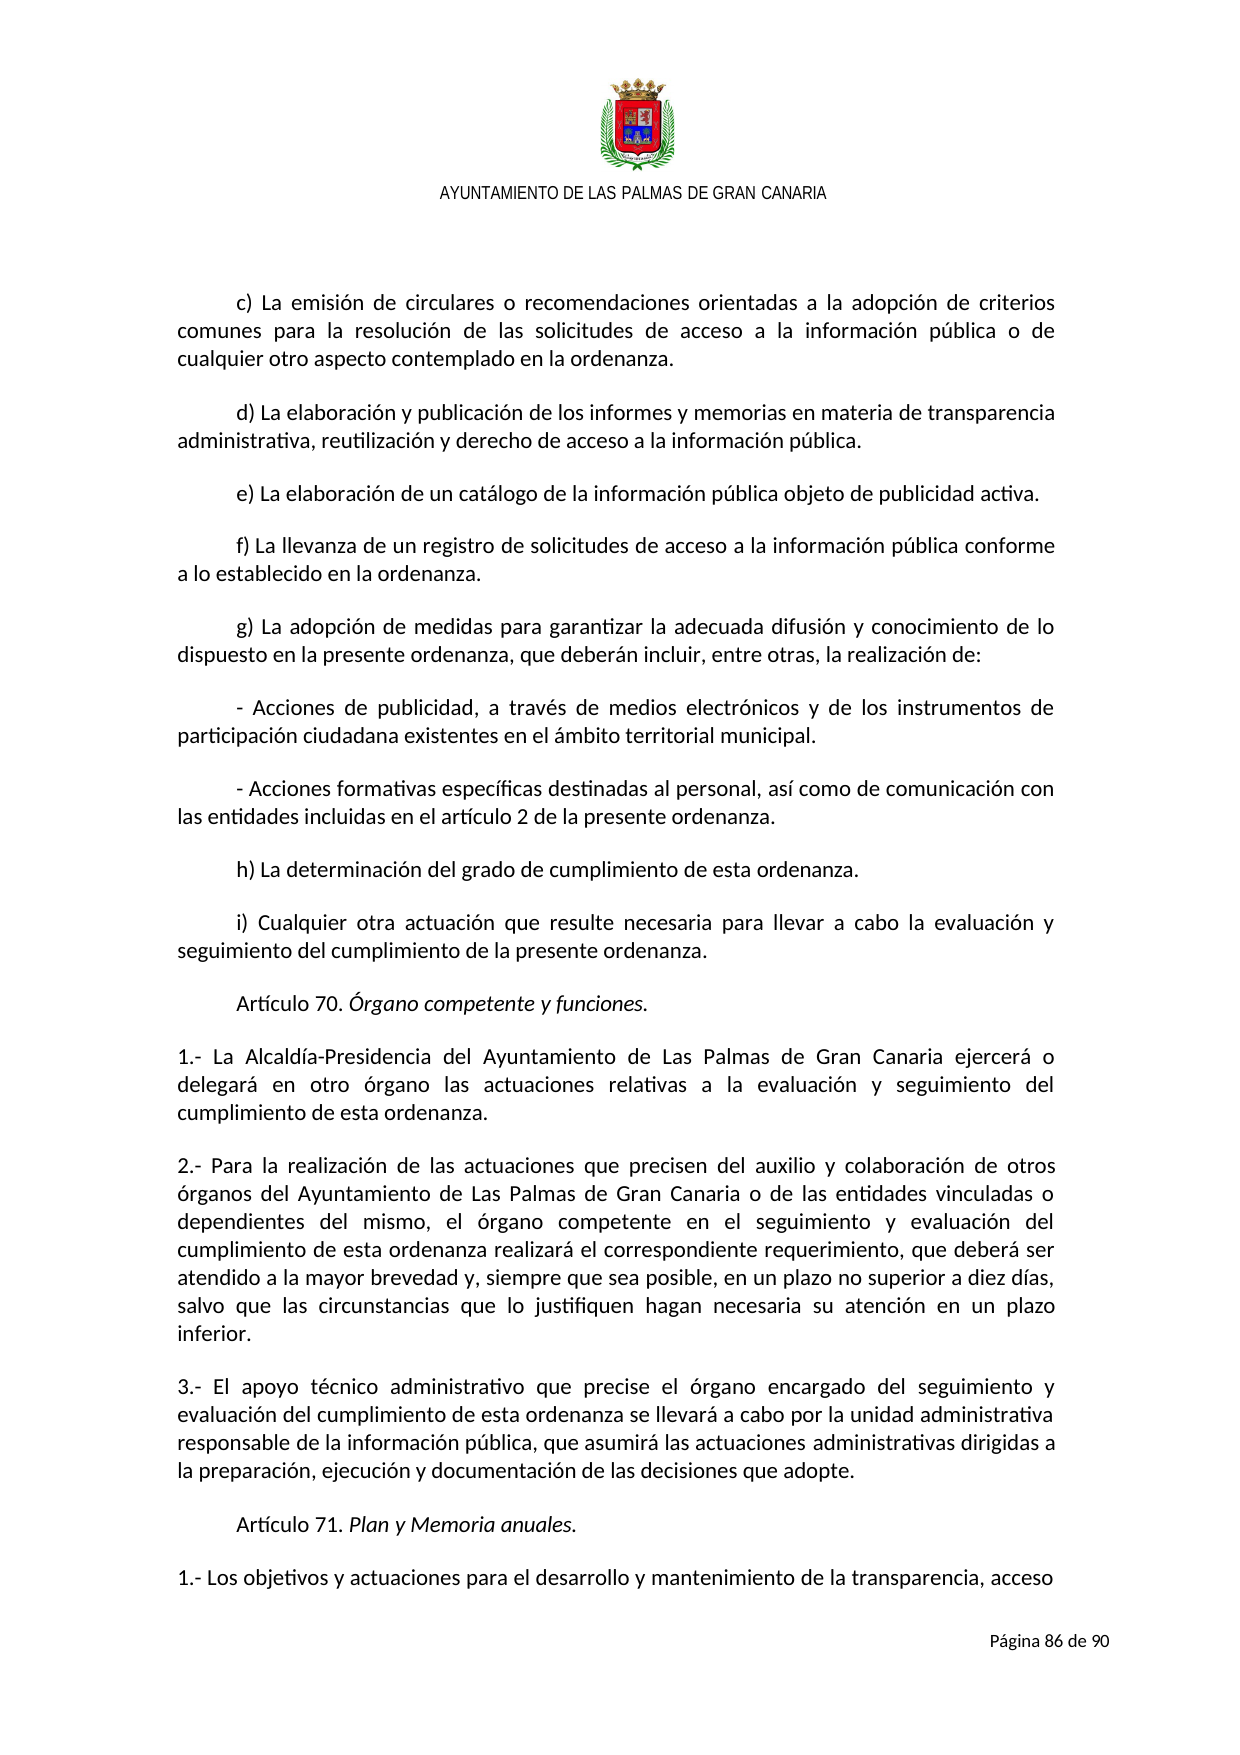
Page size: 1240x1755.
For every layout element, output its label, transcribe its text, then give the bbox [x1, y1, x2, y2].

list Cualquier otra actuación que resulte necesaria para llevar a cabo la evaluación y seguimiento del cumplimiento de la presente ordenanza. [177, 908, 1056, 964]
list Acciones formativas específicas destinadas al personal, así como de comunicación con las entidades incluidas en el artículo 2 de la presente ordenanza. [177, 774, 1056, 830]
list La elaboración y publicación de los informes y memorias en materia de transparencia administrativa, reutilización y derecho de acceso a la información pública. [177, 398, 1056, 454]
text 1.- La Alcaldía-Presidencia del Ayuntamiento de Las Palmas de Gran Canaria ejercerá o delegará en otro órgano las actuaciones relativas a la evaluación y seguimiento del cumplimiento de esta ordenanza. [177, 1042, 1056, 1126]
list La llevanza de un registro de solicitudes de acceso a la información pública conforme a lo establecido en la ordenanza. [177, 532, 1056, 587]
list La adopción de medidas para garantizar la adecuada difusión y conocimiento de lo dispuesto en la presente ordenanza, que deberán incluir, entre otras, la realización de: [177, 612, 1056, 668]
list La emisión de circulares o recomendaciones orientadas a la adopción de criterios comunes para la resolución de las solicitudes de acceso a la información pública o de cualquier otro aspecto contemplado en la ordenanza. [177, 288, 1056, 373]
text 2.- Para la realización de las actuaciones que precisen del auxilio y colaboración de otros órganos del Ayuntamiento de Las Palmas de Gran Canaria o de las entidades vinculadas o dependientes del mismo, el órgano competente en el seguimiento y evaluación del cumplimiento de esta ordenanza realizará el correspondiente requerimiento, que deberá ser atendido a la mayor brevedad y, siempre que sea posible, en un plazo no superior a diez días, salvo que las circunstancias que lo justifiquen hagan necesaria su atención en un plazo inferior. [177, 1151, 1056, 1348]
list La determinación del grado de cumplimiento de esta ordenanza. [236, 855, 1151, 883]
text 3.- El apoyo técnico administrativo que precise el órgano encargado del seguimiento y evaluación del cumplimiento de esta ordenanza se llevará a cabo por la unidad administrativa responsable de la información pública, que asumirá las actuaciones administrativas dirigidas a la preparación, ejecución y documentación de las decisiones que adopte. [177, 1372, 1056, 1484]
text 1.- Los objetivos y actuaciones para el desarrollo y mantenimiento de la transparencia, acceso [177, 1563, 1056, 1591]
text Artículo 71. Plan y Memoria anuales. [236, 1510, 1151, 1538]
text Artículo 70. Órgano competente y funciones. [236, 989, 1151, 1017]
list Acciones de publicidad, a través de medios electrónicos y de los instrumentos de participación ciudadana existentes en el ámbito territorial municipal. [177, 693, 1056, 749]
list La elaboración de un catálogo de la información pública objeto de publicidad activa. [236, 479, 1151, 507]
